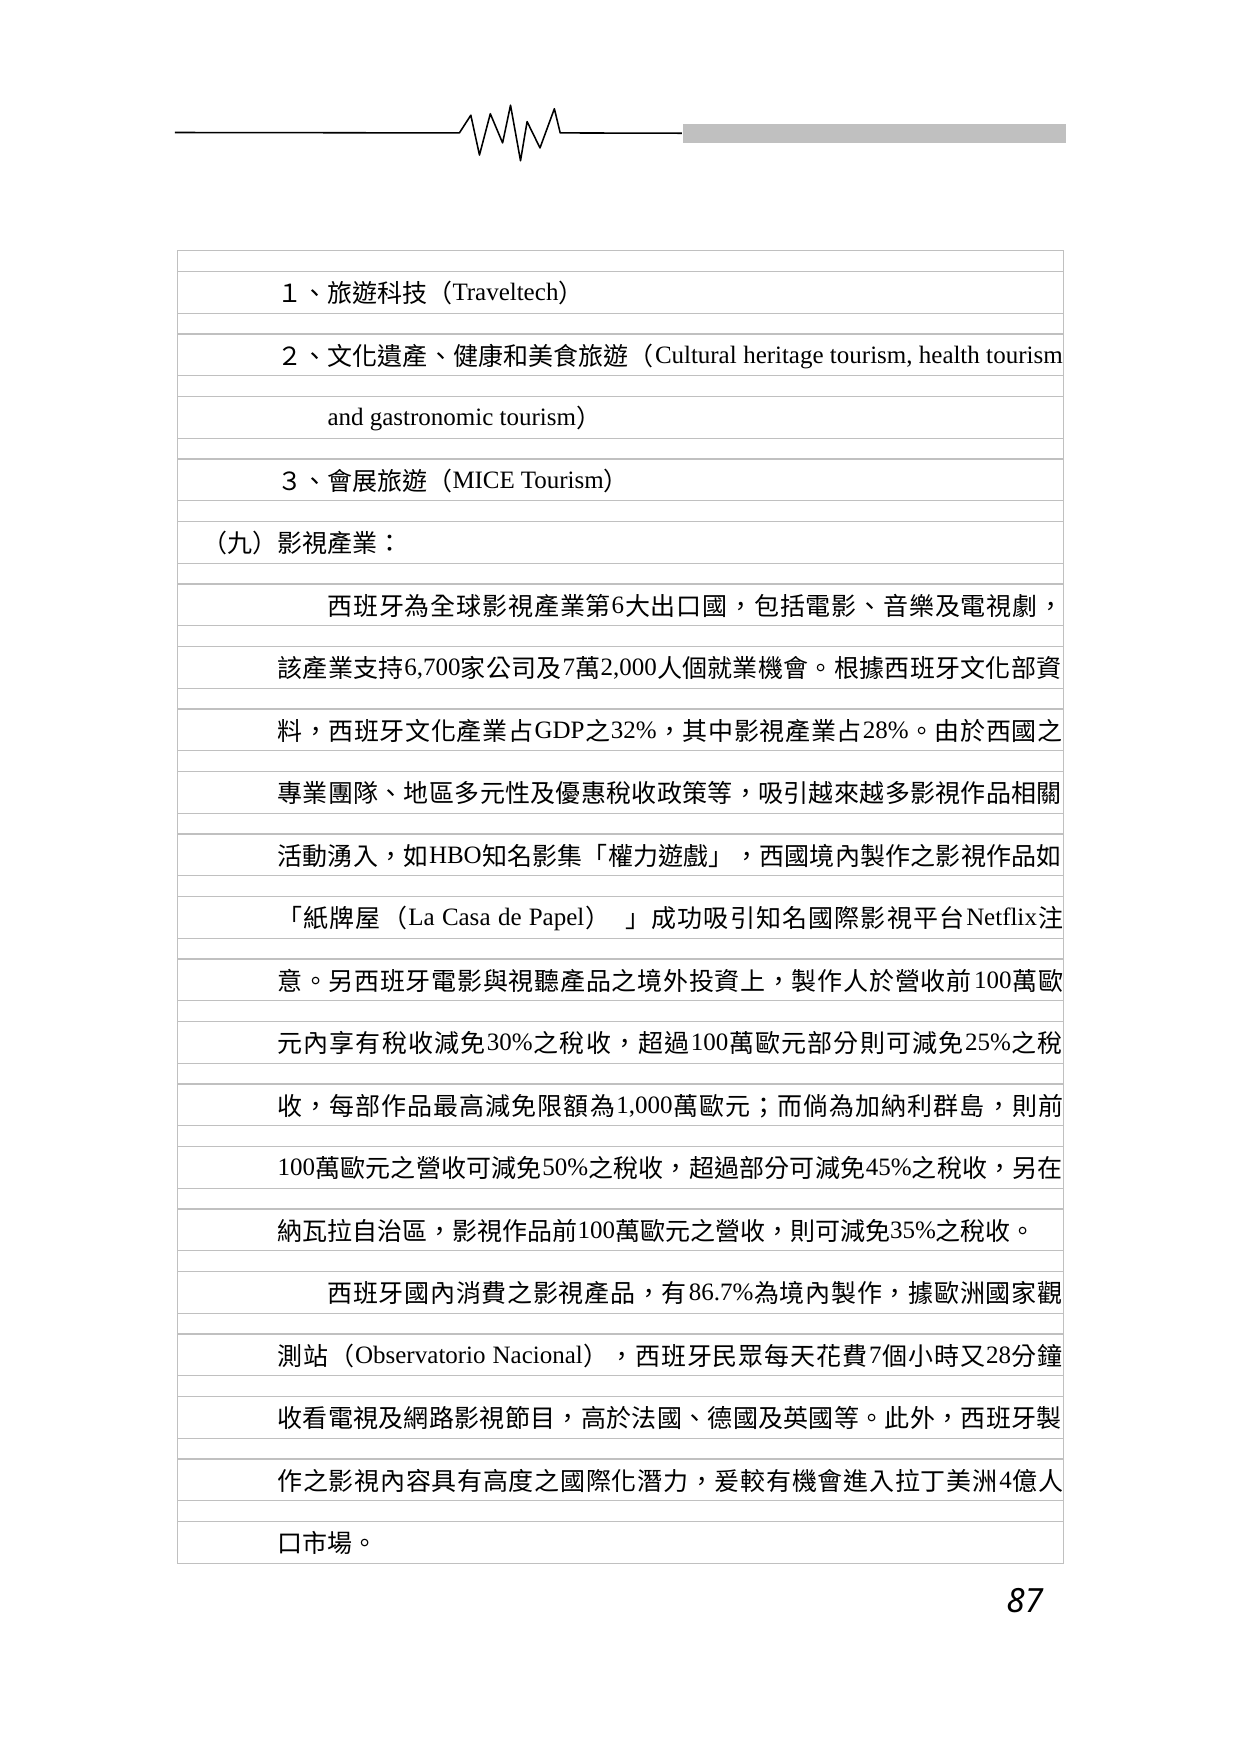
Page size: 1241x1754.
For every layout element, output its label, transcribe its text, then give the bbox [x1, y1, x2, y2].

text 作之影視內容具有高度之國際化潛力，爰較有機會進入拉丁美洲4億人 [277, 1460, 1063, 1500]
text 該產業支持6,700家公司及7萬2,000人個就業機會。根據西班牙文化部資 [277, 647, 1063, 688]
text [277, 1001, 1063, 1021]
text [277, 314, 1063, 333]
text [277, 626, 1063, 646]
text [277, 1126, 1063, 1146]
text [277, 939, 1063, 958]
text [277, 876, 1063, 896]
text 專業團隊、地區多元性及優惠稅收政策等，吸引越來越多影視作品相關 [277, 772, 1063, 813]
text （九）影視產業： [202, 522, 1063, 563]
text [277, 1501, 1063, 1521]
text 納瓦拉自治區，影視作品前100萬歐元之營收，則可減免35%之稅收。 [277, 1210, 1063, 1250]
text 活動湧入，如HBO知名影集「權力遊戲」，西國境內製作之影視作品如 [277, 835, 1063, 875]
text [277, 564, 1063, 583]
text [277, 751, 1063, 771]
text [277, 251, 1063, 271]
text 西班牙為全球影視產業第6大出口國，包括電影、音樂及電視劇， [277, 585, 1063, 625]
text 意。另西班牙電影與視聽產品之境外投資上，製作人於營收前100萬歐 [277, 960, 1063, 1000]
text [277, 376, 1063, 396]
text [277, 814, 1063, 833]
text 收看電視及網路影視節目，高於法國、德國及英國等。此外，西班牙製 [277, 1397, 1063, 1438]
text [202, 501, 1063, 521]
text 100萬歐元之營收可減免50%之稅收，超過部分可減免45%之稅收，另在 [277, 1147, 1063, 1188]
text [277, 689, 1063, 708]
text [277, 1251, 1063, 1271]
text ３、會展旅遊（MICE Tourism） [277, 460, 1063, 500]
text [277, 1376, 1063, 1396]
text [277, 1439, 1063, 1458]
text [277, 1189, 1063, 1208]
text 測站（Observatorio Nacional），西班牙民眾每天花費7個小時又28分鐘 [277, 1335, 1063, 1375]
text [277, 1314, 1063, 1333]
text １、旅遊科技（Traveltech） [277, 272, 1063, 313]
text 「紙牌屋（La Casa de Papel） 」成功吸引知名國際影視平台Netflix注 [277, 897, 1063, 938]
text ２、文化遺產、健康和美食旅遊（Cultural heritage tourism, health tourism [277, 335, 1063, 375]
text 口市場。 [277, 1522, 1063, 1563]
text 收，每部作品最高減免限額為1,000萬歐元；而倘為加納利群島，則前 [277, 1085, 1063, 1125]
text 元內享有稅收減免30%之稅收，超過100萬歐元部分則可減免25%之稅 [277, 1022, 1063, 1063]
text [277, 1064, 1063, 1083]
text [277, 439, 1063, 458]
text 料，西班牙文化產業占GDP之32%，其中影視產業占28%。由於西國之 [277, 710, 1063, 750]
text and gastronomic tourism） [277, 397, 1063, 438]
text 西班牙國內消費之影視產品，有86.7%為境內製作，據歐洲國家觀 [277, 1272, 1063, 1313]
